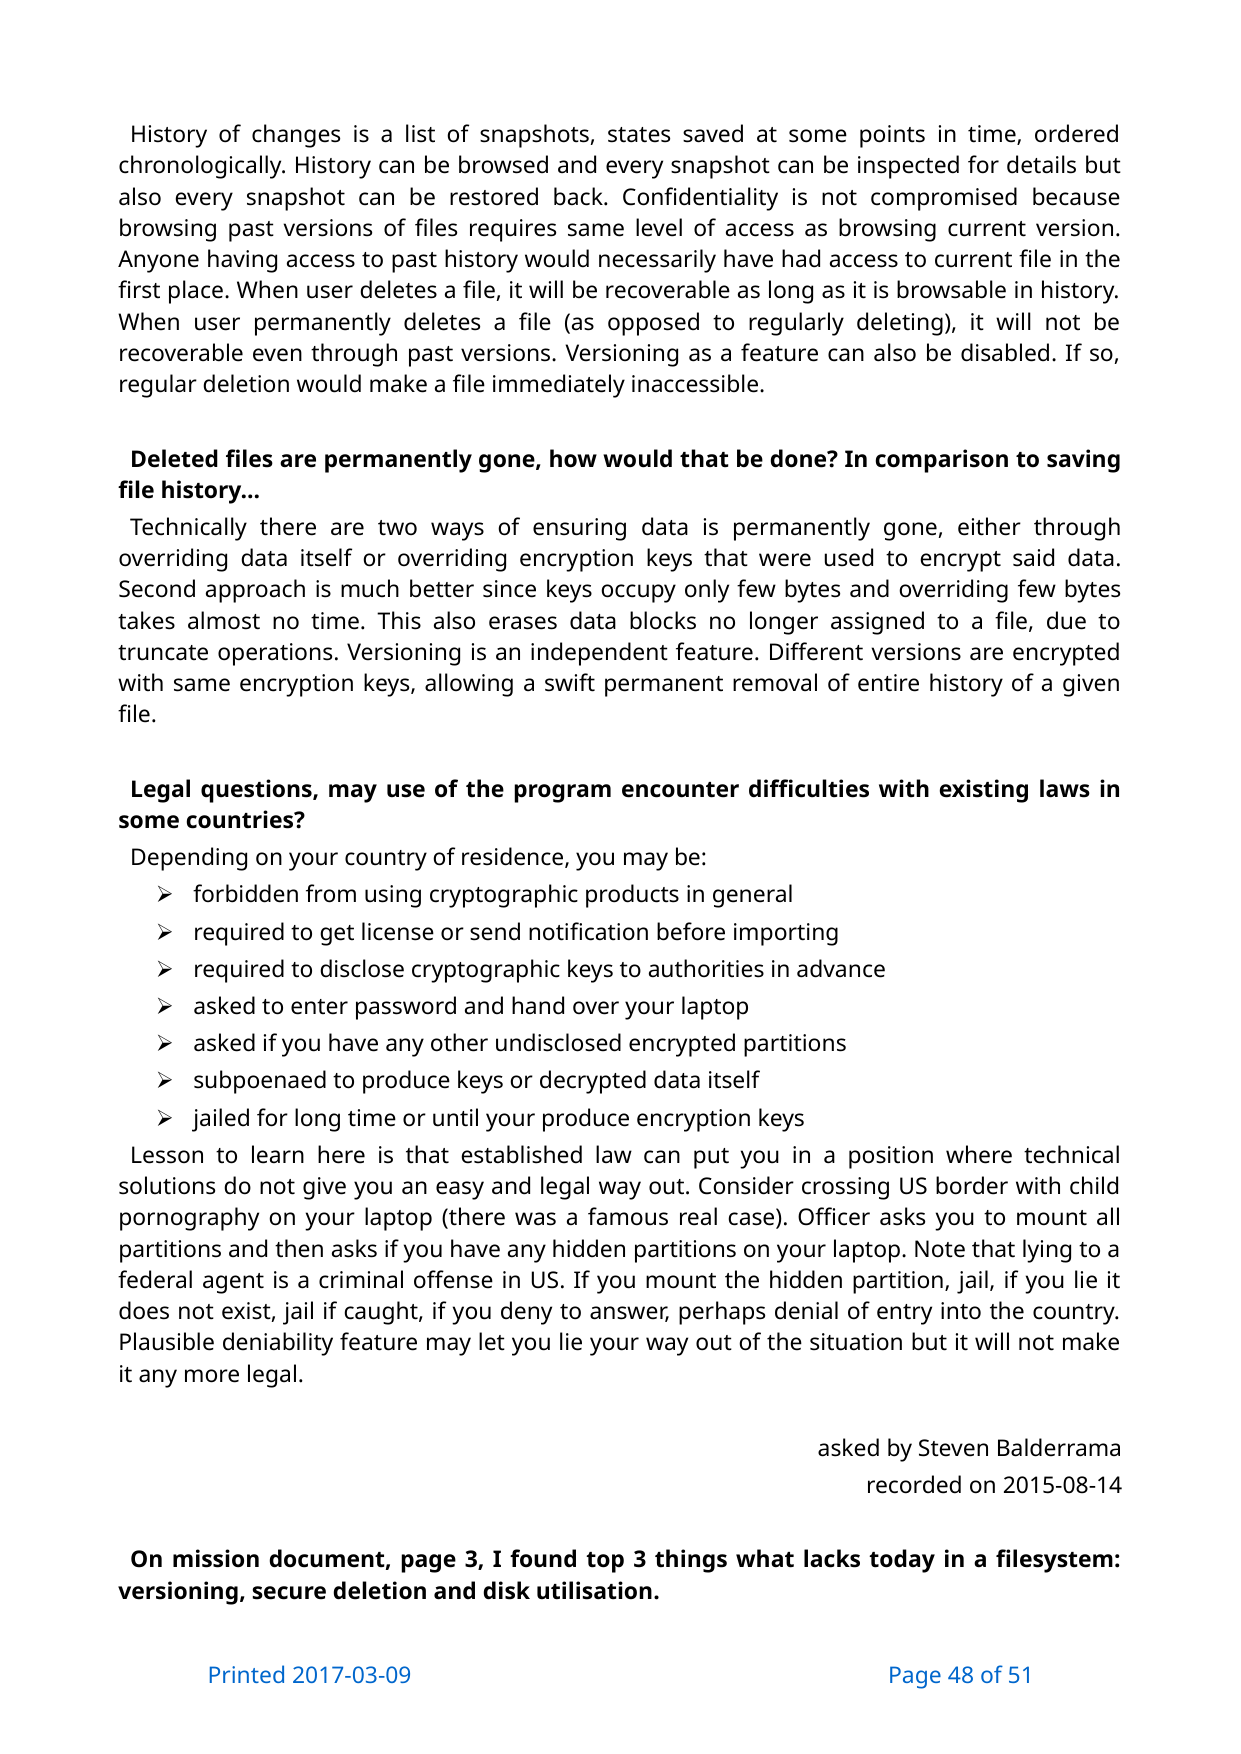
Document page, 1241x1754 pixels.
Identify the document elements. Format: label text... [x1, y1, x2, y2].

list subpoenaed to produce keys or decrypted data itself [156, 1064, 1122, 1096]
list required to get license or send notification before importing [156, 916, 1122, 947]
list jailed for long time or until your produce encryption keys [156, 1102, 1122, 1133]
list required to disclose cryptographic keys to authorities in advance [156, 953, 1122, 984]
text Depending on your country of residence, you may be: [118, 841, 1122, 872]
list asked to enter password and hand over your laptop [156, 990, 1122, 1021]
text asked by Steven Balderrama [118, 1432, 1122, 1463]
text Legal questions, may use of the program encounter difficulties with existing laws in some countries? [118, 773, 1122, 835]
text Technically there are two ways of ensuring data is permanently gone, either through overriding data itself or overriding encryption keys that were used to encrypt said data. Second approach is much better since keys occupy only few bytes and overriding few bytes takes almost no time. This also erases data blocks no longer assigned to a file, due to truncate operations. Versioning is an independent feature. Different versions are encrypted with same encryption keys, allowing a swift permanent removal of entire history of a given file. [118, 511, 1122, 730]
text On mission document, page 3, I found top 3 things what lacks today in a filesystem: versioning, secure deletion and disk utilisation. [118, 1543, 1122, 1606]
text recorded on 2015-08-14 [118, 1469, 1122, 1500]
text Lesson to learn here is that established law can put you in a position where technical solutions do not give you an easy and legal way out. Consider crossing US border with child pornography on your laptop (there was a famous real case). Officer asks you to mount all partitions and then asks if you have any hidden partitions on your laptop. Note that lying to a federal agent is a criminal offense in US. If you mount the hidden partition, jail, if you lie it does not exist, jail if caught, if you deny to answer, perhaps denial of entry into the country. Plausible deniability feature may let you lie your way out of the situation but it will not make it any more legal. [118, 1139, 1122, 1389]
text History of changes is a list of snapshots, states saved at some points in time, ordered chronologically. History can be browsed and every snapshot can be inspected for details but also every snapshot can be restored back. Confidentiality is not compromised because browsing past versions of files requires same level of access as browsing current version. Anyone having access to past history would necessarily have had access to current file in the first place. When user deletes a file, it will be recoverable as long as it is browsable in history. When user permanently deletes a file (as opposed to regularly deleting), it will not be recoverable even through past versions. Versioning as a feature can also be disabled. If so, regular deletion would make a file immediately inaccessible. [118, 118, 1122, 399]
text Deleted files are permanently gone, how would that be done? In comparison to saving file history... [118, 442, 1122, 505]
list asked if you have any other undisclosed encrypted partitions [156, 1027, 1122, 1058]
list forbidden from using cryptographic products in general [156, 878, 1122, 910]
